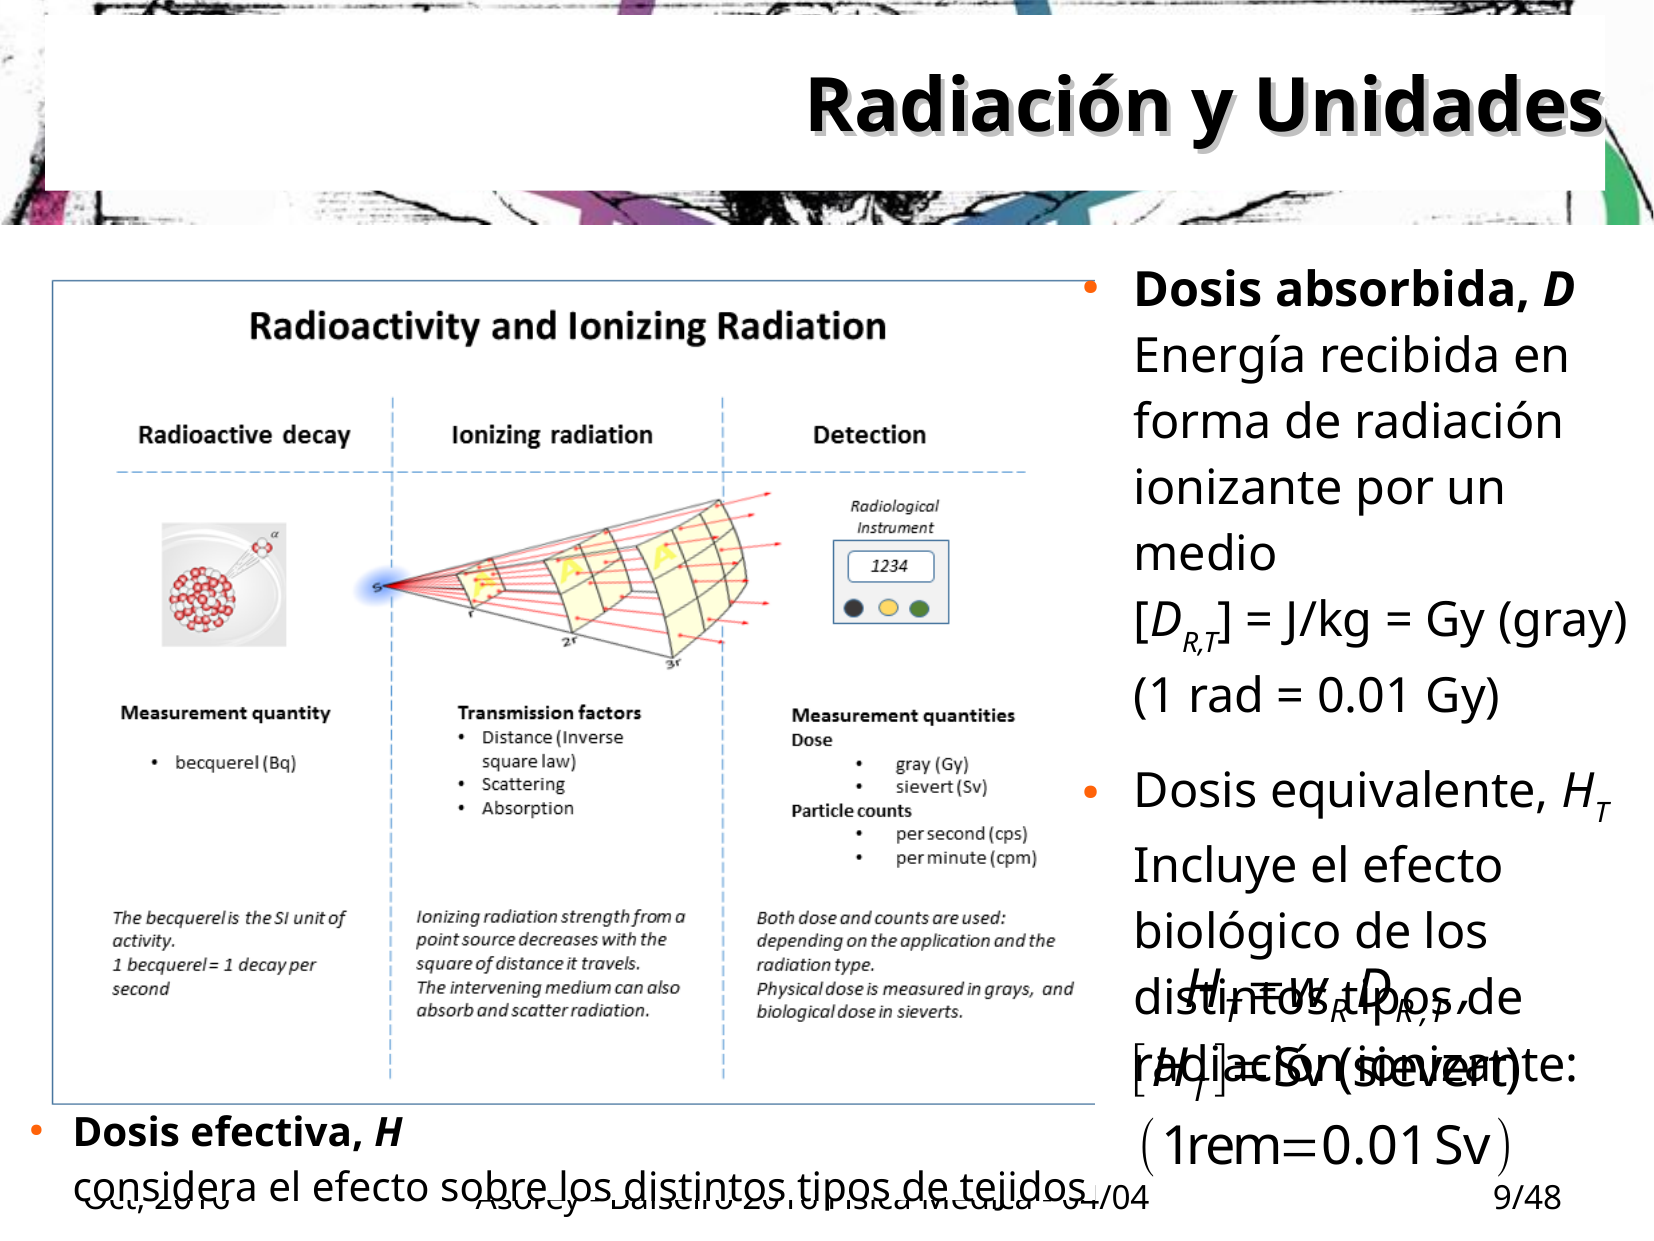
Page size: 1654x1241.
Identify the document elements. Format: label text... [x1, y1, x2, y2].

picture [15, 236, 1096, 1103]
chart [1125, 955, 1528, 1180]
title Radiación y Unidades [45, 15, 1606, 191]
text_box Dosis efectiva, H considera el efecto sobre los distintos tipos de tejidos [15, 1103, 1126, 1241]
picture [0, 0, 1654, 225]
list Dosis absorbida, D Energía recibida en forma de radiación ionizante por un medio [DR,T] = J/kg = Gy (gray) (1 rad = 0.01 Gy) Dosis equivalente, HT Incluye el efecto biológico de los distintos tipos de radiación ionizante: [1065, 255, 1636, 1156]
